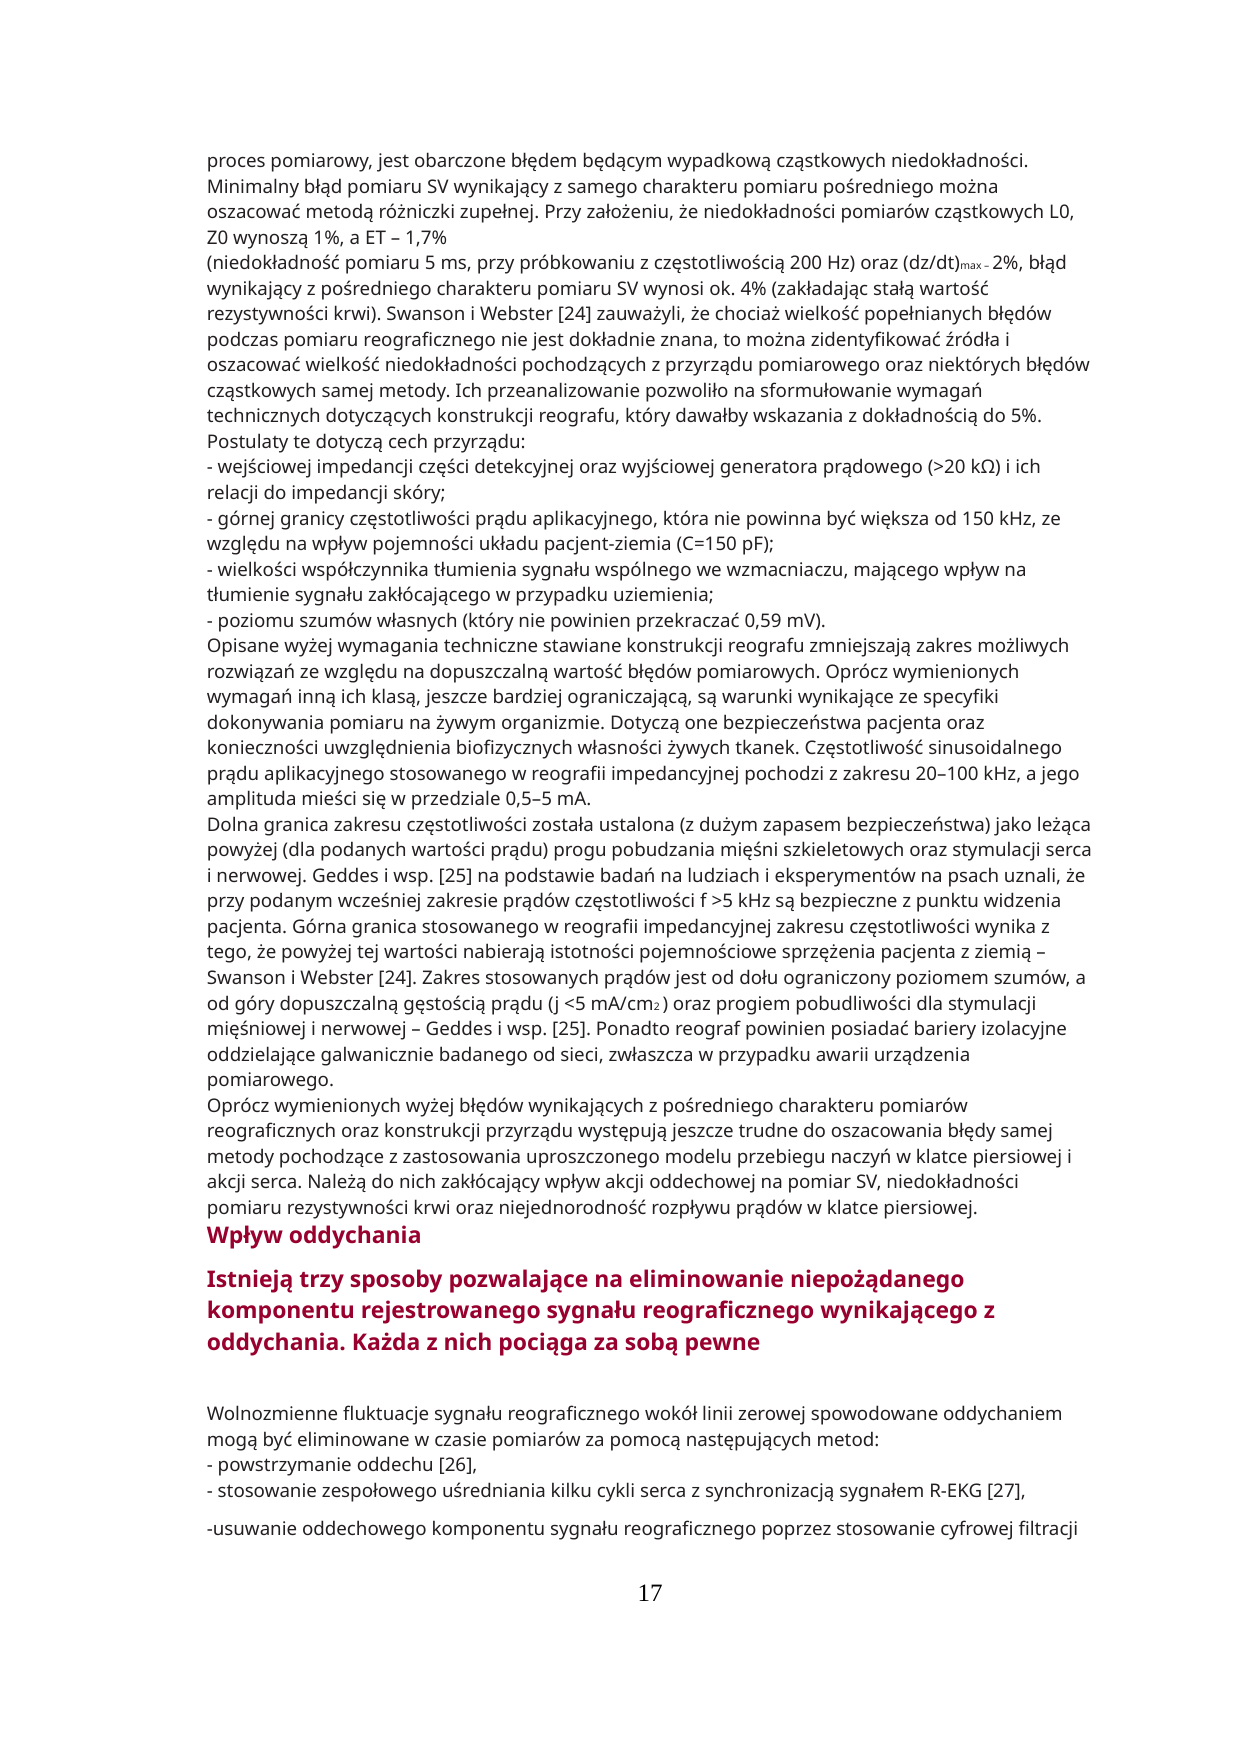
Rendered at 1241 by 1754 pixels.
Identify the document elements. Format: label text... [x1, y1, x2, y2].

text Wolnozmienne fluktuacje sygnału reograficznego wokół linii zerowej spowodowane oddychaniem mogą być eliminowane w czasie pomiarów za pomocą następujących metod: - powstrzymanie oddechu [26], - stosowanie zespołowego uśredniania kilku cykli serca z synchronizacją sygnałem R-EKG [27], [207, 1369, 1093, 1503]
text -usuwanie oddechowego komponentu sygnału reograficznego poprzez stosowanie cyfrowej filtracji [207, 1515, 1093, 1541]
text proces pomiarowy, jest obarczone błędem będącym wypadkową cząstkowych niedokładności. Minimalny błąd pomiaru SV wynikający z samego charakteru pomiaru pośredniego można oszacować metodą różniczki zupełnej. Przy założeniu, że niedokładności pomiarów cząstkowych L0, Z0 wynoszą 1%, a ET – 1,7% (niedokładność pomiaru 5 ms, przy próbkowaniu z częstotliwością 200 Hz) oraz (dz/dt)max – 2%, błąd wynikający z pośredniego charakteru pomiaru SV wynosi ok. 4% (zakładając stałą wartość rezystywności krwi). Swanson i Webster [24] zauważyli, że chociaż wielkość popełnianych błędów podczas pomiaru reograficznego nie jest dokładnie znana, to można zidentyfikować źródła i oszacować wielkość niedokładności pochodzących z przyrządu pomiarowego oraz niektórych błędów cząstkowych samej metody. Ich przeanalizowanie pozwoliło na sformułowanie wymagań technicznych dotyczących konstrukcji reografu, który dawałby wskazania z dokładnością do 5%. Postulaty te dotyczą cech przyrządu: - wejściowej impedancji części detekcyjnej oraz wyjściowej generatora prądowego (>20 kΩ) i ich relacji do impedancji skóry; - górnej granicy częstotliwości prądu aplikacyjnego, która nie powinna być większa od 150 kHz, ze względu na wpływ pojemności układu pacjent-ziemia (C=150 pF); - wielkości współczynnika tłumienia sygnału wspólnego we wzmacniaczu, mającego wpływ na tłumienie sygnału zakłócającego w przypadku uziemienia; - poziomu szumów własnych (który nie powinien przekraczać 0,59 mV). Opisane wyżej wymagania techniczne stawiane konstrukcji reografu zmniejszają zakres możliwych rozwiązań ze względu na dopuszczalną wartość błędów pomiarowych. Oprócz wymienionych wymagań inną ich klasą, jeszcze bardziej ograniczającą, są warunki wynikające ze specyfiki dokonywania pomiaru na żywym organizmie. Dotyczą one bezpieczeństwa pacjenta oraz konieczności uwzględnienia biofizycznych własności żywych tkanek. Częstotliwość sinusoidalnego prądu aplikacyjnego stosowanego w reografii impedancyjnej pochodzi z zakresu 20–100 kHz, a jego amplituda mieści się w przedziale 0,5–5 mA. Dolna granica zakresu częstotliwości została ustalona (z dużym zapasem bezpieczeństwa) jako leżąca powyżej (dla podanych wartości prądu) progu pobudzania mięśni szkieletowych oraz stymulacji serca i nerwowej. Geddes i wsp. [25] na podstawie badań na ludziach i eksperymentów na psach uznali, że przy podanym wcześniej zakresie prądów częstotliwości f >5 kHz są bezpieczne z punktu widzenia pacjenta. Górna granica stosowanego w reografii impedancyjnej zakresu częstotliwości wynika z tego, że powyżej tej wartości nabierają istotności pojemnościowe sprzężenia pacjenta z ziemią – Swanson i Webster [24]. Zakres stosowanych prądów jest od dołu ograniczony poziomem szumów, a od góry dopuszczalną gęstością prądu (j <5 mA/cm2 ) oraz progiem pobudliwości dla stymulacji mięśniowej i nerwowej – Geddes i wsp. [25]. Ponadto reograf powinien posiadać bariery izolacyjne oddzielające galwanicznie badanego od sieci, zwłaszcza w przypadku awarii urządzenia pomiarowego. Oprócz wymienionych wyżej błędów wynikających z pośredniego charakteru pomiarów reograficznych oraz konstrukcji przyrządu występują jeszcze trudne do oszacowania błędy samej metody pochodzące z zastosowania uproszczonego modelu przebiegu naczyń w klatce piersiowej i akcji serca. Należą do nich zakłócający wpływ akcji oddechowej na pomiar SV, niedokładności pomiaru rezystywności krwi oraz niejednorodność rozpływu prądów w klatce piersiowej. Wpływ oddychania [207, 148, 1093, 1251]
text Istnieją trzy sposoby pozwalające na eliminowanie niepożądanego komponentu rejestrowanego sygnału reograficznego wynikającego z oddychania. Każda z nich pociąga za sobą pewne [207, 1263, 1093, 1357]
